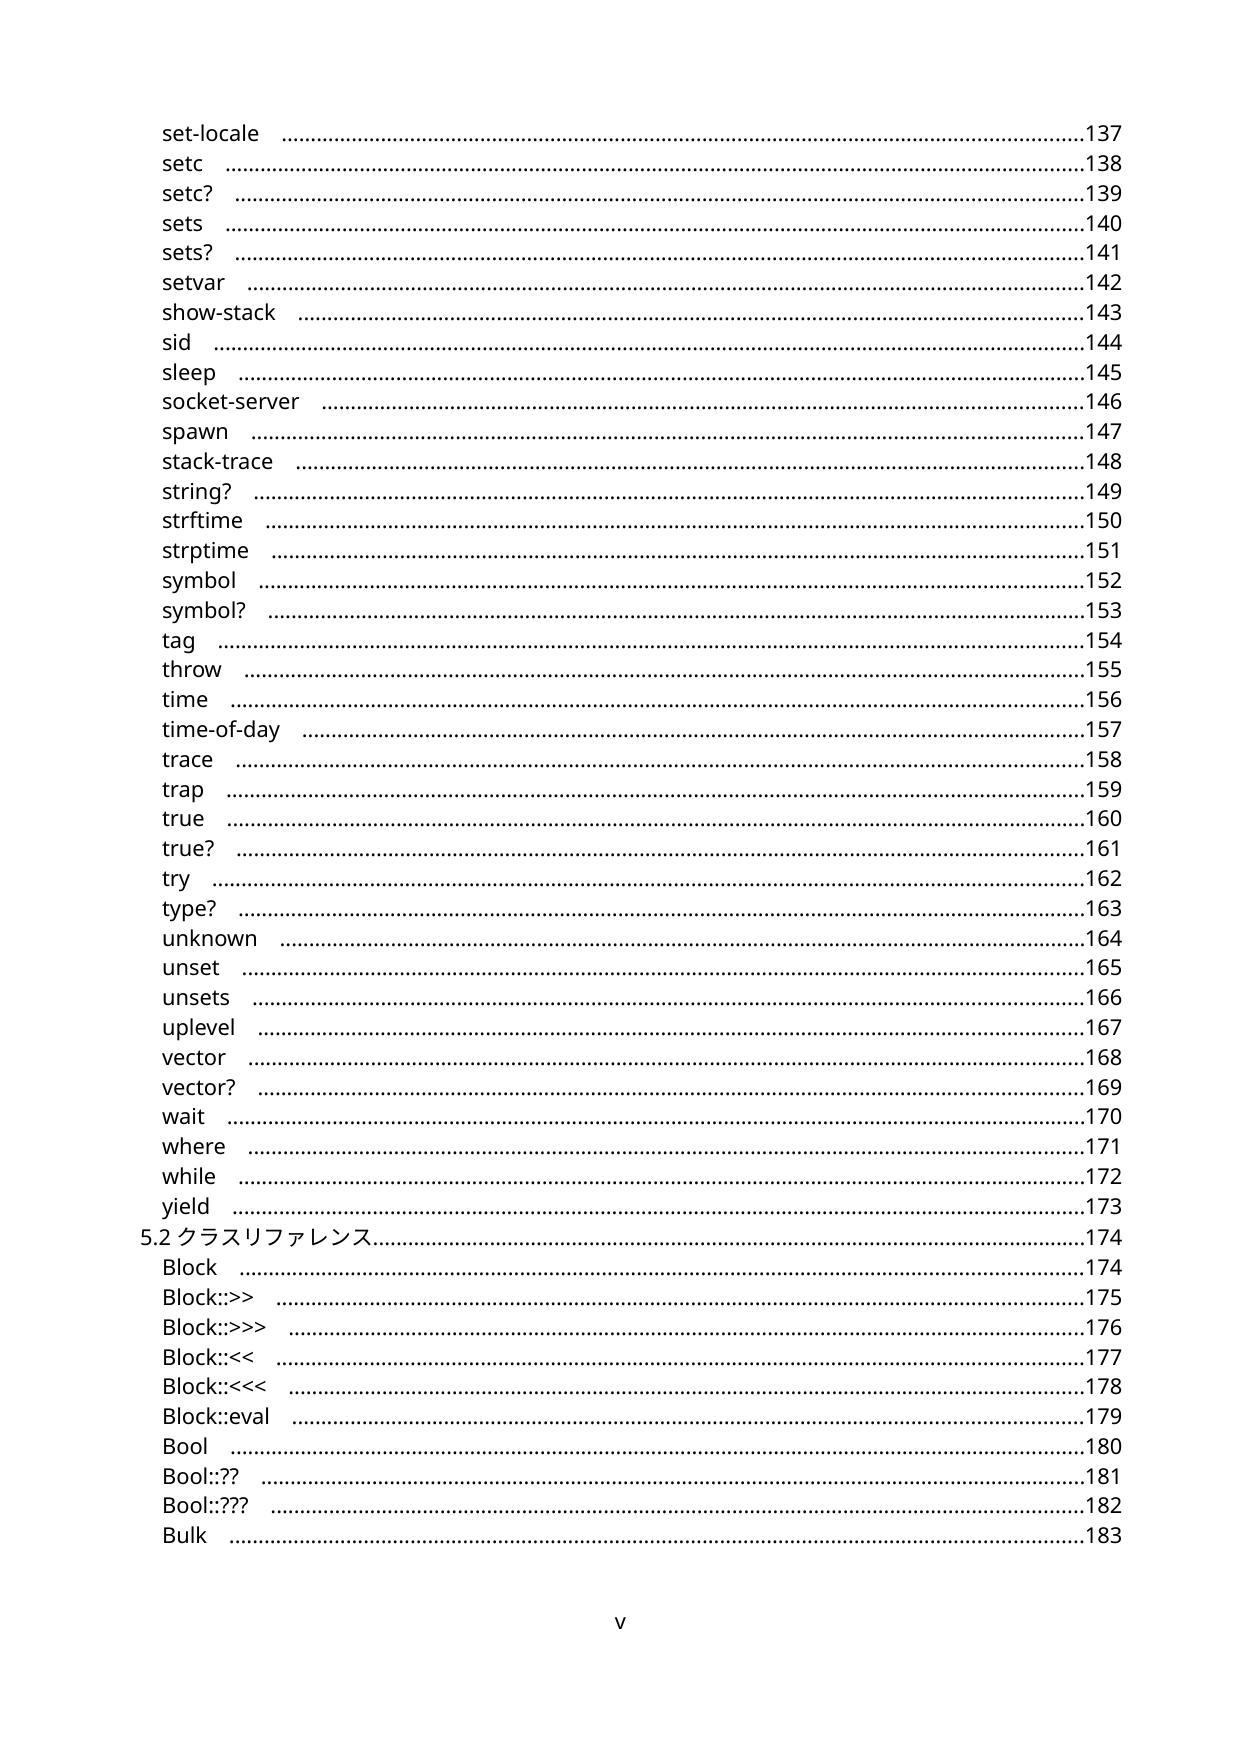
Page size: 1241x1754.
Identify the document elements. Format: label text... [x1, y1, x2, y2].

text time-of-day 157 [162, 714, 1122, 744]
text true 160 [162, 803, 1122, 833]
text setc? 139 [162, 178, 1122, 207]
text Block::<<< 178 [162, 1371, 1122, 1401]
text string? 149 [162, 476, 1122, 505]
text strptime 151 [162, 535, 1122, 565]
text Block::>> 175 [162, 1282, 1122, 1312]
text sleep 145 [162, 356, 1122, 386]
text symbol? 153 [162, 595, 1122, 624]
text type? 163 [162, 893, 1122, 922]
text while 172 [162, 1161, 1122, 1191]
text unset 165 [162, 952, 1122, 982]
text where 171 [162, 1131, 1122, 1161]
text socket-server 146 [162, 386, 1122, 416]
text time 156 [162, 684, 1122, 714]
text vector? 169 [162, 1071, 1122, 1101]
text trace 158 [162, 744, 1122, 773]
text wait 170 [162, 1101, 1122, 1131]
text trap 159 [162, 773, 1122, 803]
text vector 168 [162, 1042, 1122, 1071]
text throw 155 [162, 654, 1122, 684]
text show-stack 143 [162, 297, 1122, 327]
text sid 144 [162, 327, 1122, 356]
text uplevel 167 [162, 1012, 1122, 1042]
text Block::eval 179 [162, 1401, 1122, 1431]
text Block::<< 177 [162, 1342, 1122, 1371]
text setvar 142 [162, 267, 1122, 297]
text sets? 141 [162, 237, 1122, 267]
text Bool 180 [162, 1431, 1122, 1461]
text try 162 [162, 863, 1122, 893]
text 5.2 クラスリファレンス 174 [140, 1220, 1122, 1252]
text sets 140 [162, 207, 1122, 237]
text Bulk 183 [162, 1520, 1122, 1550]
text Bool::?? 181 [162, 1461, 1122, 1491]
text Block::>>> 176 [162, 1312, 1122, 1342]
text yield 173 [162, 1191, 1122, 1220]
text tag 154 [162, 624, 1122, 654]
text unsets 166 [162, 982, 1122, 1012]
text spawn 147 [162, 416, 1122, 446]
text strftime 150 [162, 505, 1122, 535]
text true? 161 [162, 833, 1122, 863]
text setc 138 [162, 148, 1122, 178]
text Bool::??? 182 [162, 1491, 1122, 1520]
text Block 174 [162, 1252, 1122, 1282]
text symbol 152 [162, 565, 1122, 595]
text unknown 164 [162, 922, 1122, 952]
text stack-trace 148 [162, 446, 1122, 476]
text set-locale 137 [162, 118, 1122, 148]
